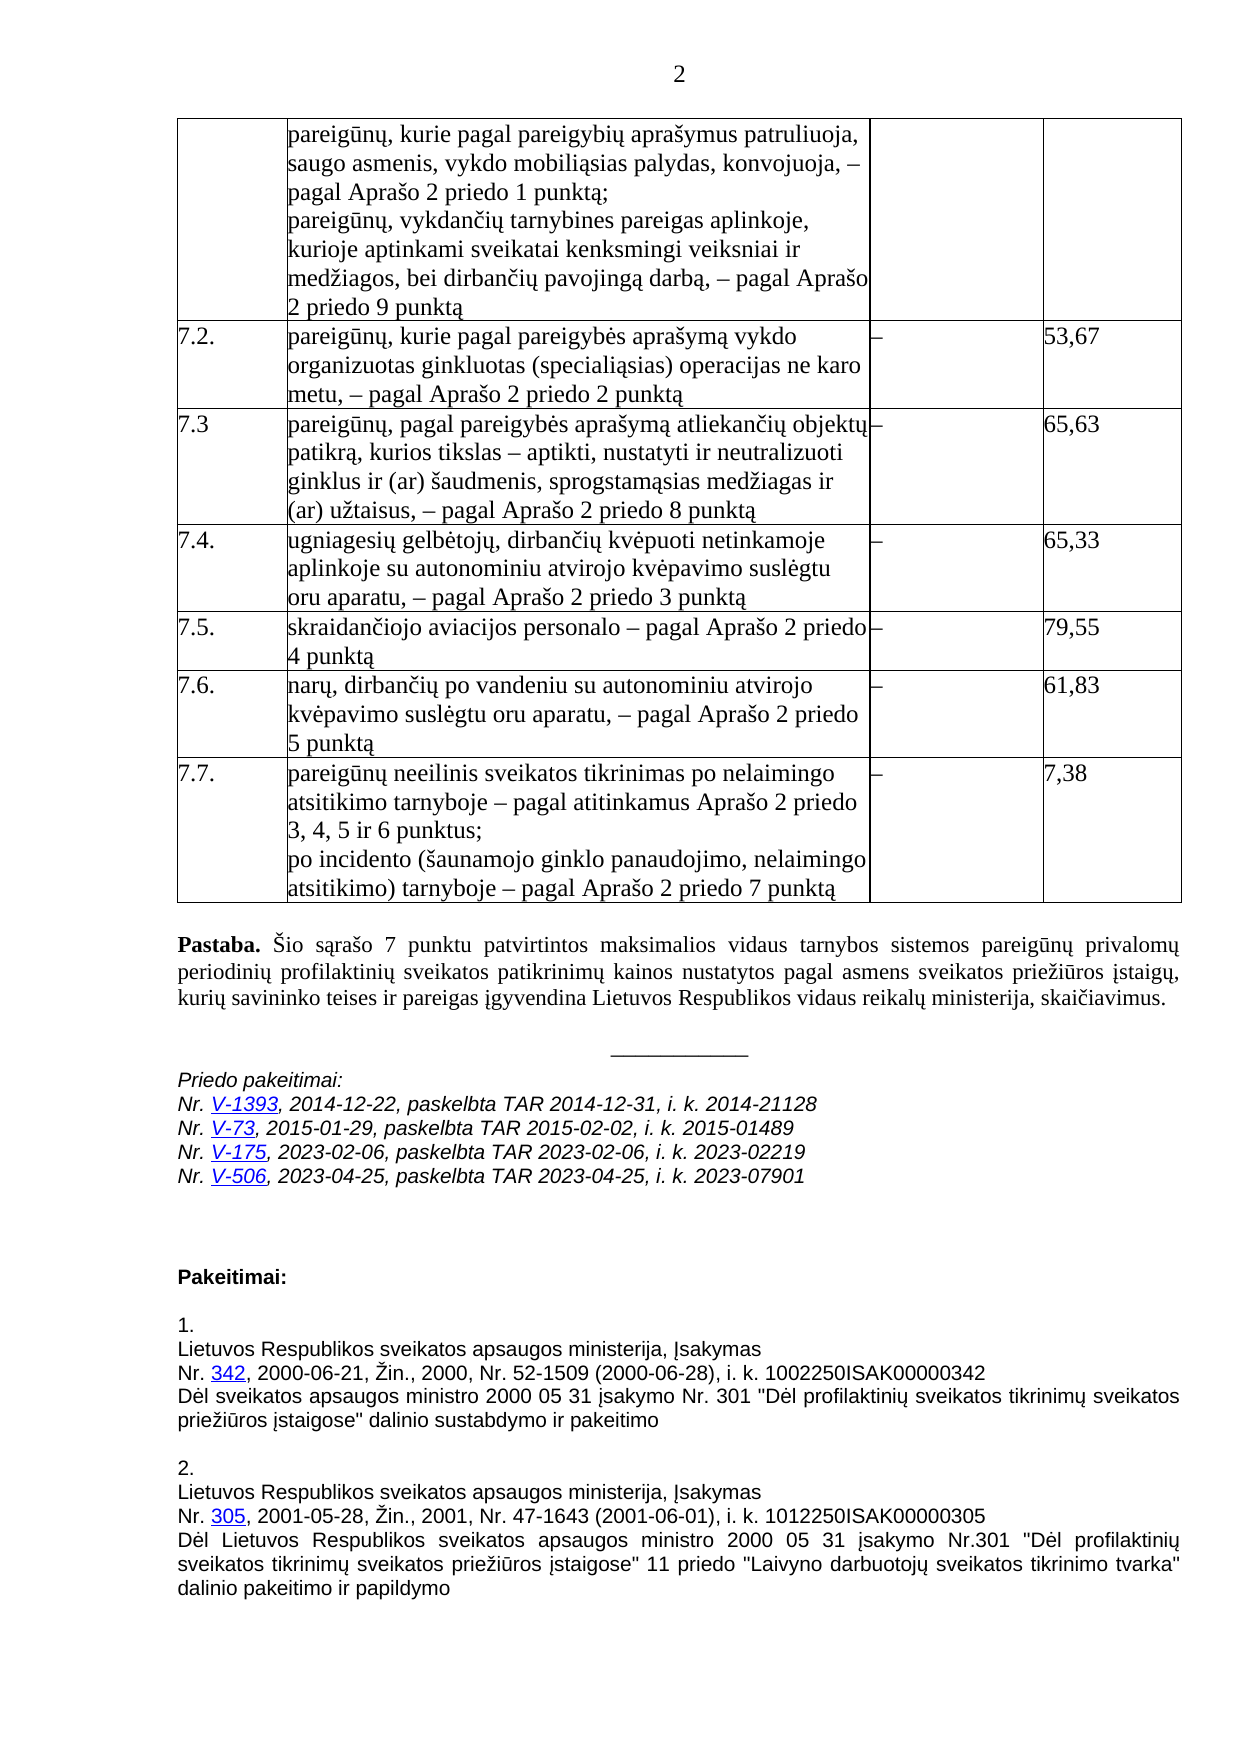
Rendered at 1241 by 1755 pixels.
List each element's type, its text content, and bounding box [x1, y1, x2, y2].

table_cell pareigūnų, kurie pagal pareigybės aprašymą vykdo organizuotas ginkluotas (specialiąsias) operacijas ne karo metu, – pagal Aprašo 2 priedo 2 punktą [288, 321, 869, 408]
text Dėl sveikatos apsaugos ministro 2000 05 31 įsakymo Nr. 301 "Dėl profilaktinių sveikatos tikrinimų sveikatos priežiūros įstaigose" dalinio sustabdymo ir pakeitimo [177, 1384, 1181, 1432]
table_cell [871, 119, 1043, 320]
table_cell [1044, 119, 1181, 320]
table_cell 7.5. [178, 612, 287, 669]
text Nr. V-73, 2015-01-29, paskelbta TAR 2015-02-02, i. k. 2015-01489 [177, 1116, 1181, 1140]
table_cell skraidančiojo aviacijos personalo – pagal Aprašo 2 priedo 4 punktą [288, 612, 869, 669]
text Priedo pakeitimai: [177, 1068, 1181, 1092]
text Pastaba. Šio sąrašo 7 punktu patvirtintos maksimalios vidaus tarnybos sistemos pareigūnų privalomų periodinių profilaktinių sveikatos patikrinimų kainos nustatytos pagal asmens sveikatos priežiūros įstaigų, kurių savininko teises ir pareigas įgyvendina Lietuvos Respublikos vidaus reikalų ministerija, skaičiavimus. [177, 931, 1181, 1011]
text Lietuvos Respublikos sveikatos apsaugos ministerija, Įsakymas [177, 1336, 1181, 1360]
table_cell ugniagesių gelbėtojų, dirbančių kvėpuoti netinkamoje aplinkoje su autonominiu atvirojo kvėpavimo suslėgtu oru aparatu, – pagal Aprašo 2 priedo 3 punktą [288, 525, 869, 611]
text Dėl Lietuvos Respublikos sveikatos apsaugos ministro 2000 05 31 įsakymo Nr.301 "Dėl profilaktinių sveikatos tikrinimų sveikatos priežiūros įstaigose" 11 priedo "Laivyno darbuotojų sveikatos tikrinimo tvarka" dalinio pakeitimo ir papildymo [177, 1528, 1181, 1600]
text 1. [177, 1312, 1181, 1336]
table_cell 7.6. [178, 671, 287, 757]
table_cell 7.2. [178, 321, 287, 408]
table_cell 7.7. [178, 758, 287, 902]
table_cell 65,63 [1044, 409, 1181, 524]
text Nr. 342, 2000-06-21, Žin., 2000, Nr. 52-1509 (2000-06-28), i. k. 1002250ISAK00000342 [177, 1360, 1181, 1384]
text Nr. V-506, 2023-04-25, paskelbta TAR 2023-04-25, i. k. 2023-07901 [177, 1164, 1181, 1188]
text ––––––––––– [177, 1039, 1181, 1068]
text Pakeitimai: [177, 1264, 1181, 1288]
table_cell 61,83 [1044, 671, 1181, 757]
table_cell – [871, 409, 1043, 524]
table_cell 7,38 [1044, 758, 1181, 902]
text Lietuvos Respublikos sveikatos apsaugos ministerija, Įsakymas [177, 1480, 1181, 1504]
table_cell 7.3 [178, 409, 287, 524]
table_cell [178, 119, 287, 320]
table_cell 65,33 [1044, 525, 1181, 611]
text 2. [177, 1456, 1181, 1480]
table_cell – [871, 671, 1043, 757]
table_cell narų, dirbančių po vandeniu su autonominiu atvirojo kvėpavimo suslėgtu oru aparatu, – pagal Aprašo 2 priedo 5 punktą [288, 671, 869, 757]
table_cell 79,55 [1044, 612, 1181, 669]
text Nr. V-1393, 2014-12-22, paskelbta TAR 2014-12-31, i. k. 2014-21128 [177, 1092, 1181, 1116]
text Nr. V-175, 2023-02-06, paskelbta TAR 2023-02-06, i. k. 2023-02219 [177, 1140, 1181, 1164]
table_cell pareigūnų, kurie pagal pareigybių aprašymus patruliuoja, saugo asmenis, vykdo mobiliąsias palydas, konvojuoja, – pagal Aprašo 2 priedo 1 punktą; pareigūnų, vykdančių tarnybines pareigas aplinkoje, kurioje aptinkami sveikatai kenksmingi veiksniai ir medžiagos, bei dirbančių pavojingą darbą, – pagal Aprašo 2 priedo 9 punktą [288, 119, 869, 320]
text Nr. 305, 2001-05-28, Žin., 2001, Nr. 47-1643 (2001-06-01), i. k. 1012250ISAK00000305 [177, 1504, 1181, 1528]
table_cell 53,67 [1044, 321, 1181, 408]
table_cell – [871, 525, 1043, 611]
table_cell 7.4. [178, 525, 287, 611]
table_cell – [871, 612, 1043, 669]
table_cell pareigūnų neeilinis sveikatos tikrinimas po nelaimingo atsitikimo tarnyboje – pagal atitinkamus Aprašo 2 priedo 3, 4, 5 ir 6 punktus; po incidento (šaunamojo ginklo panaudojimo, nelaimingo atsitikimo) tarnyboje – pagal Aprašo 2 priedo 7 punktą [288, 758, 869, 902]
table_cell – [871, 758, 1043, 902]
table_cell pareigūnų, pagal pareigybės aprašymą atliekančių objektų patikrą, kurios tikslas – aptikti, nustatyti ir neutralizuoti ginklus ir (ar) šaudmenis, sprogstamąsias medžiagas ir (ar) užtaisus, – pagal Aprašo 2 priedo 8 punktą [288, 409, 869, 524]
table_cell – [871, 321, 1043, 408]
